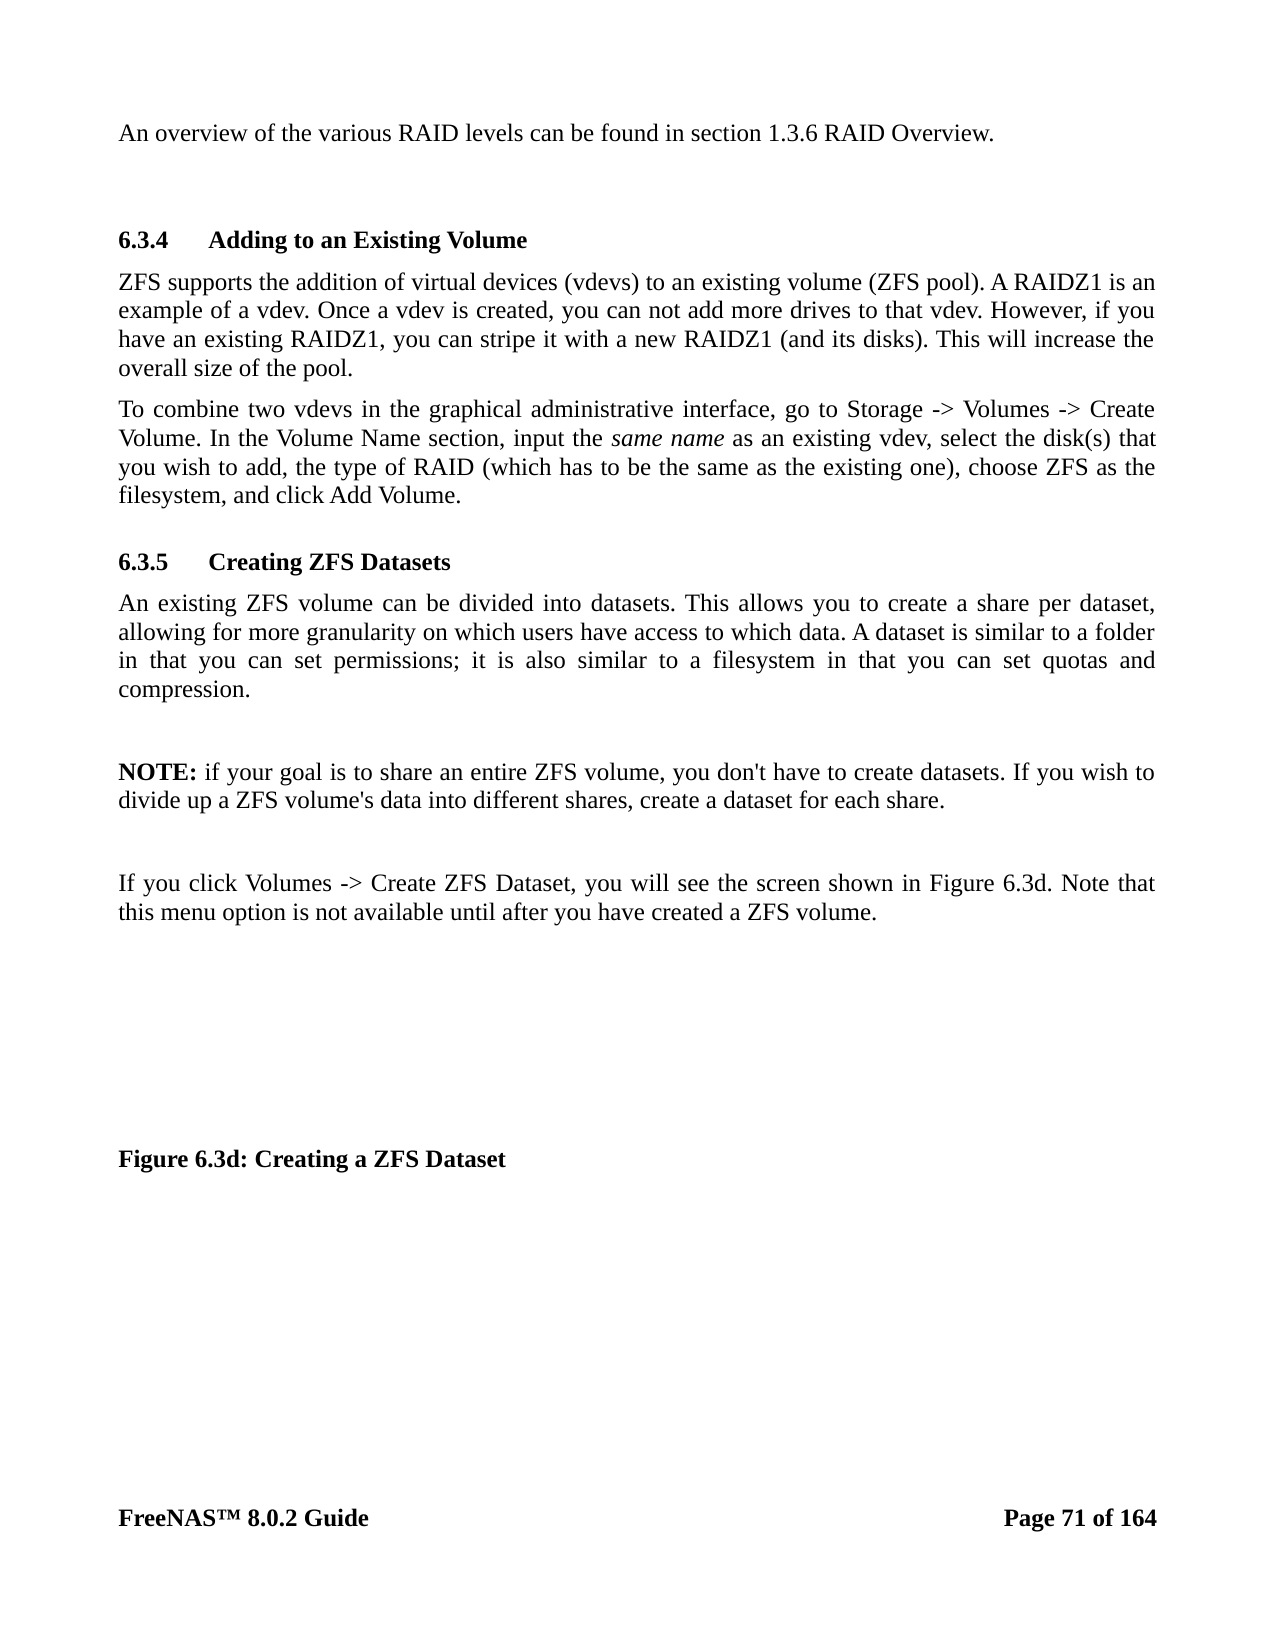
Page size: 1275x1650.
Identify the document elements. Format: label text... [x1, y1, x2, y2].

text To combine two vdevs in the graphical administrative interface, go to Storage -> Volumes -> Create Volume. In the Volume Name section, input the same name as an existing vdev, select the disk(s) that you wish to add, the type of RAID (which has to be the same as the existing one), choose ZFS as the filesystem, and click Add Volume. [118, 394, 1157, 509]
text An existing ZFS volume can be divided into datasets. This allows you to create a share per dataset, allowing for more granularity on which users have access to which data. A dataset is similar to a folder in that you can set permissions; it is also similar to a filesystem in that you can set quotas and compression. [118, 588, 1157, 703]
text NOTE: if your goal is to share an entire ZFS volume, you don't have to create datasets. If you wish to divide up a ZFS volume's data into different shares, create a dataset for each share. [118, 757, 1157, 814]
text If you click Volumes -> Create ZFS Dataset, you will see the screen shown in Figure 6.3d. Note that this menu option is not available until after you have created a ZFS volume. [118, 868, 1157, 926]
text ZFS supports the addition of virtual devices (vdevs) to an existing volume (ZFS pool). A RAIDZ1 is an example of a vdev. Once a vdev is created, you can not add more drives to that vdev. However, if you have an existing RAIDZ1, you can stripe it with a new RAIDZ1 (and its disks). This will increase the overall size of the pool. [118, 267, 1157, 382]
subtitle Creating ZFS Datasets [118, 547, 1157, 576]
text Figure 6.3d: Creating a ZFS Dataset [118, 1144, 1157, 1173]
text An overview of the various RAID levels can be found in section 1.3.6 RAID Overview. [118, 118, 1157, 147]
subtitle Adding to an Existing Volume [118, 226, 1157, 254]
